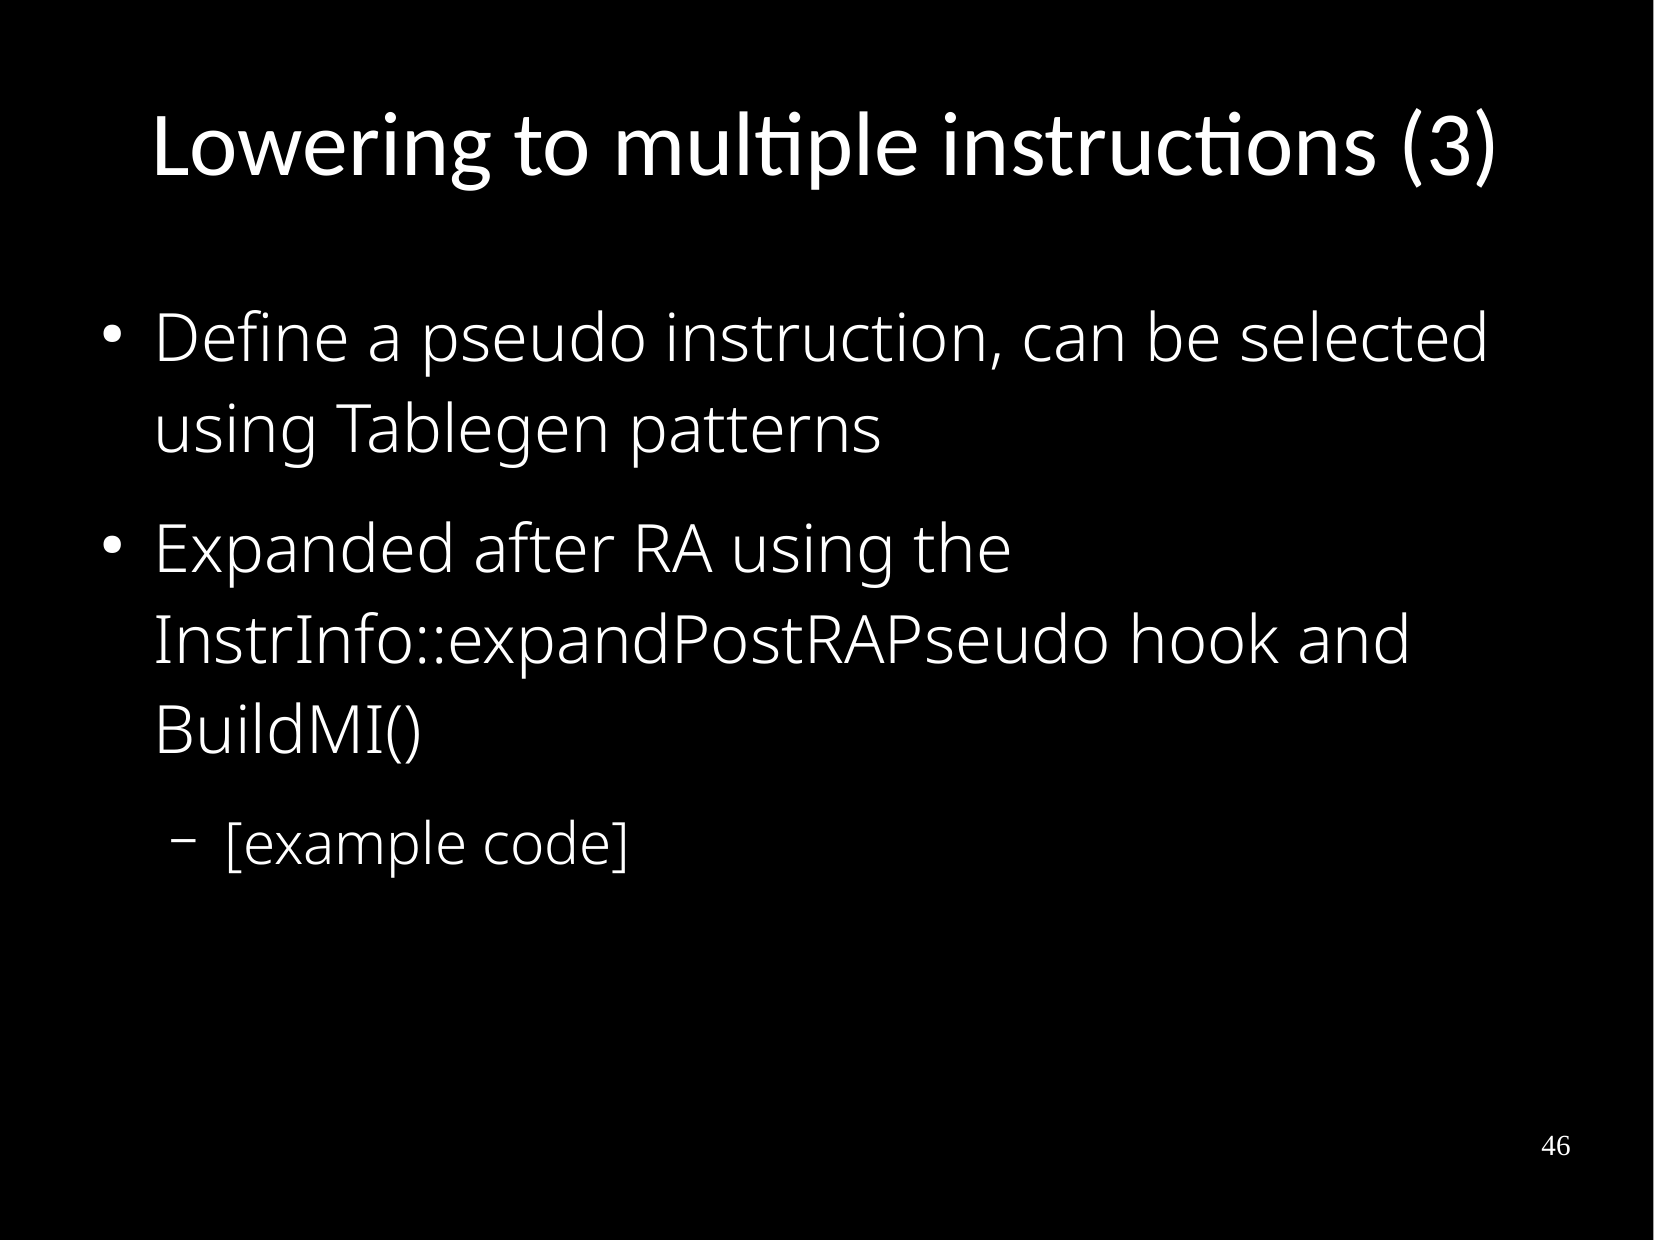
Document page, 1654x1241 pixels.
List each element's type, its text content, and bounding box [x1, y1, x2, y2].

list Define a pseudo instruction, can be selected using Tablegen patterns Expanded after RA using the InstrInfo::expandPostRAPseudo hook and BuildMI() [example code] [82, 290, 1571, 1010]
title Lowering to multiple instructions (3) [82, 49, 1571, 257]
